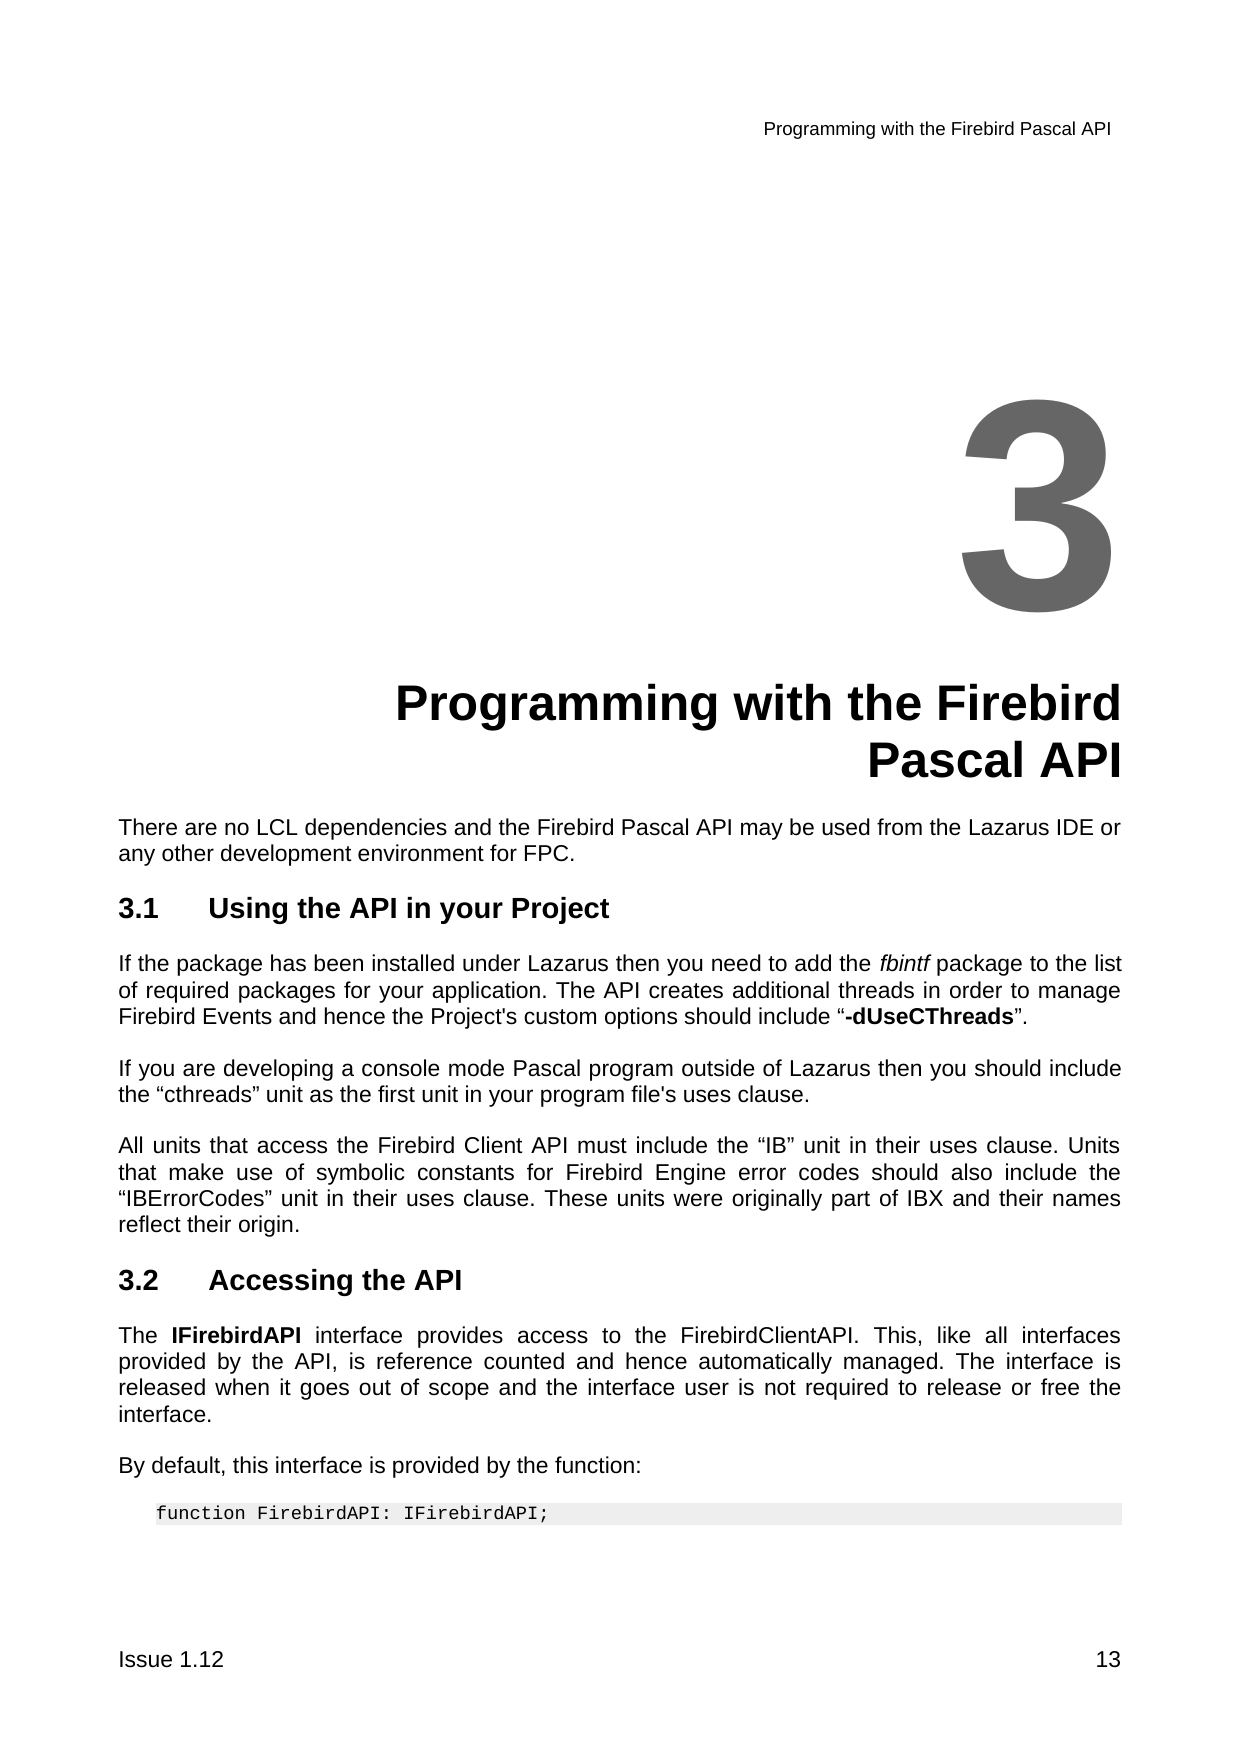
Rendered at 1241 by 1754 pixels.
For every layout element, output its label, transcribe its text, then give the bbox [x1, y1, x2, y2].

subtitle Using the API in your Project [118, 891, 1122, 925]
subtitle Programming with the Firebird Pascal API [81, 328, 1122, 788]
subtitle Accessing the API [118, 1263, 1122, 1296]
text There are no LCL dependencies and the Firebird Pascal API may be used from the Lazarus IDE or any other development environment for FPC. [118, 814, 1122, 866]
text By default, this interface is provided by the function: [118, 1452, 1122, 1478]
text If the package has been installed under Lazarus then you need to add the fbintf package to the list of required packages for your application. The API creates additional threads in order to manage Firebird Events and hence the Project's custom options should include “-dUseCThreads”. [118, 950, 1122, 1029]
text function FirebirdAPI: IFirebirdAPI; [156, 1503, 1122, 1525]
text If you are developing a console mode Pascal program outside of Lazarus then you should include the “cthreads” unit as the first unit in your program file's uses clause. [118, 1054, 1122, 1107]
text The IFirebirdAPI interface provides access to the FirebirdClientAPI. This, like all interfaces provided by the API, is reference counted and hence automatically managed. The interface is released when it goes out of scope and the interface user is not required to release or free the interface. [118, 1322, 1122, 1427]
text All units that access the Firebird Client API must include the “IB” unit in their uses clause. Units that make use of symbolic constants for Firebird Engine error codes should also include the “IBErrorCodes” unit in their uses clause. These units were originally part of IBX and their names reflect their origin. [118, 1132, 1122, 1238]
